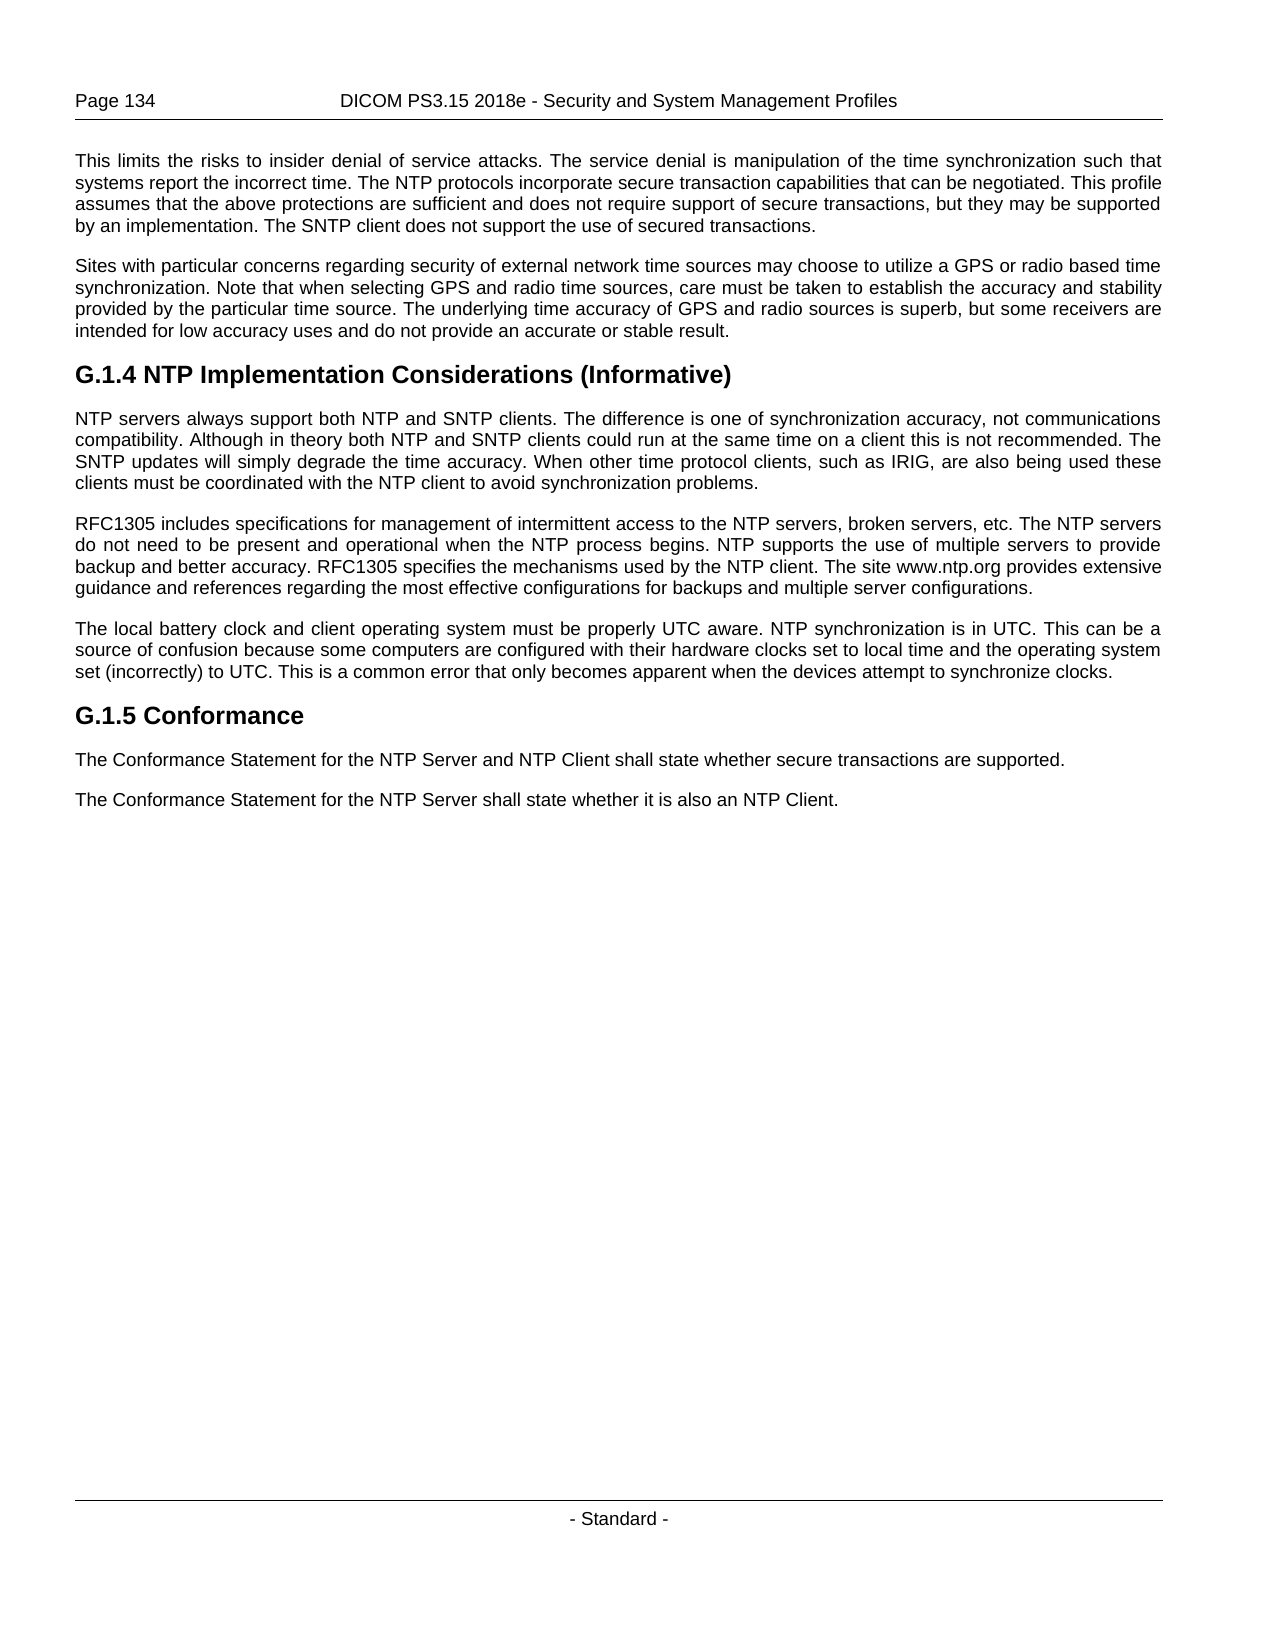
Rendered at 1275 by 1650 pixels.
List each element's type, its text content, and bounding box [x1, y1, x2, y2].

text RFC1305 includes specifications for management of intermittent access to the NTP servers, broken servers, etc. The NTP servers do not need to be present and operational when the NTP process begins. NTP supports the use of multiple servers to provide backup and better accuracy. RFC1305 specifies the mechanisms used by the NTP client. The site www.ntp.org provides extensive guidance and references regarding the most effective configurations for backups and multiple server configurations. [75, 512, 1162, 599]
text G.1.5 Conformance [75, 701, 1162, 730]
text NTP servers always support both NTP and SNTP clients. The difference is one of synchronization accuracy, not communications compatibility. Although in theory both NTP and SNTP clients could run at the same time on a client this is not recommended. The SNTP updates will simply degrade the time accuracy. When other time protocol clients, such as IRIG, are also being used these clients must be coordinated with the NTP client to avoid synchronization problems. [75, 407, 1162, 494]
text This limits the risks to insider denial of service attacks. The service denial is manipulation of the time synchronization such that systems report the incorrect time. The NTP protocols incorporate secure transaction capabilities that can be negotiated. This profile assumes that the above protections are sufficient and does not require support of secure transactions, but they may be supported by an implementation. The SNTP client does not support the use of secured transactions. [75, 150, 1162, 236]
text The Conformance Statement for the NTP Server shall state whether it is also an NTP Client. [75, 789, 1162, 810]
text The local battery clock and client operating system must be properly UTC aware. NTP synchronization is in UTC. This can be a source of confusion because some computers are configured with their hardware clocks set to local time and the operating system set (incorrectly) to UTC. This is a common error that only becomes apparent when the devices attempt to synchronize clocks. [75, 617, 1162, 682]
text The Conformance Statement for the NTP Server and NTP Client shall state whether secure transactions are supported. [75, 748, 1162, 770]
text Sites with particular concerns regarding security of external network time sources may choose to utilize a GPS or radio based time synchronization. Note that when selecting GPS and radio time sources, care must be taken to establish the accuracy and stability provided by the particular time source. The underlying time accuracy of GPS and radio sources is superb, but some receivers are intended for low accuracy uses and do not provide an accurate or stable result. [75, 255, 1162, 341]
text G.1.4 NTP Implementation Considerations (Informative) [75, 360, 1162, 389]
